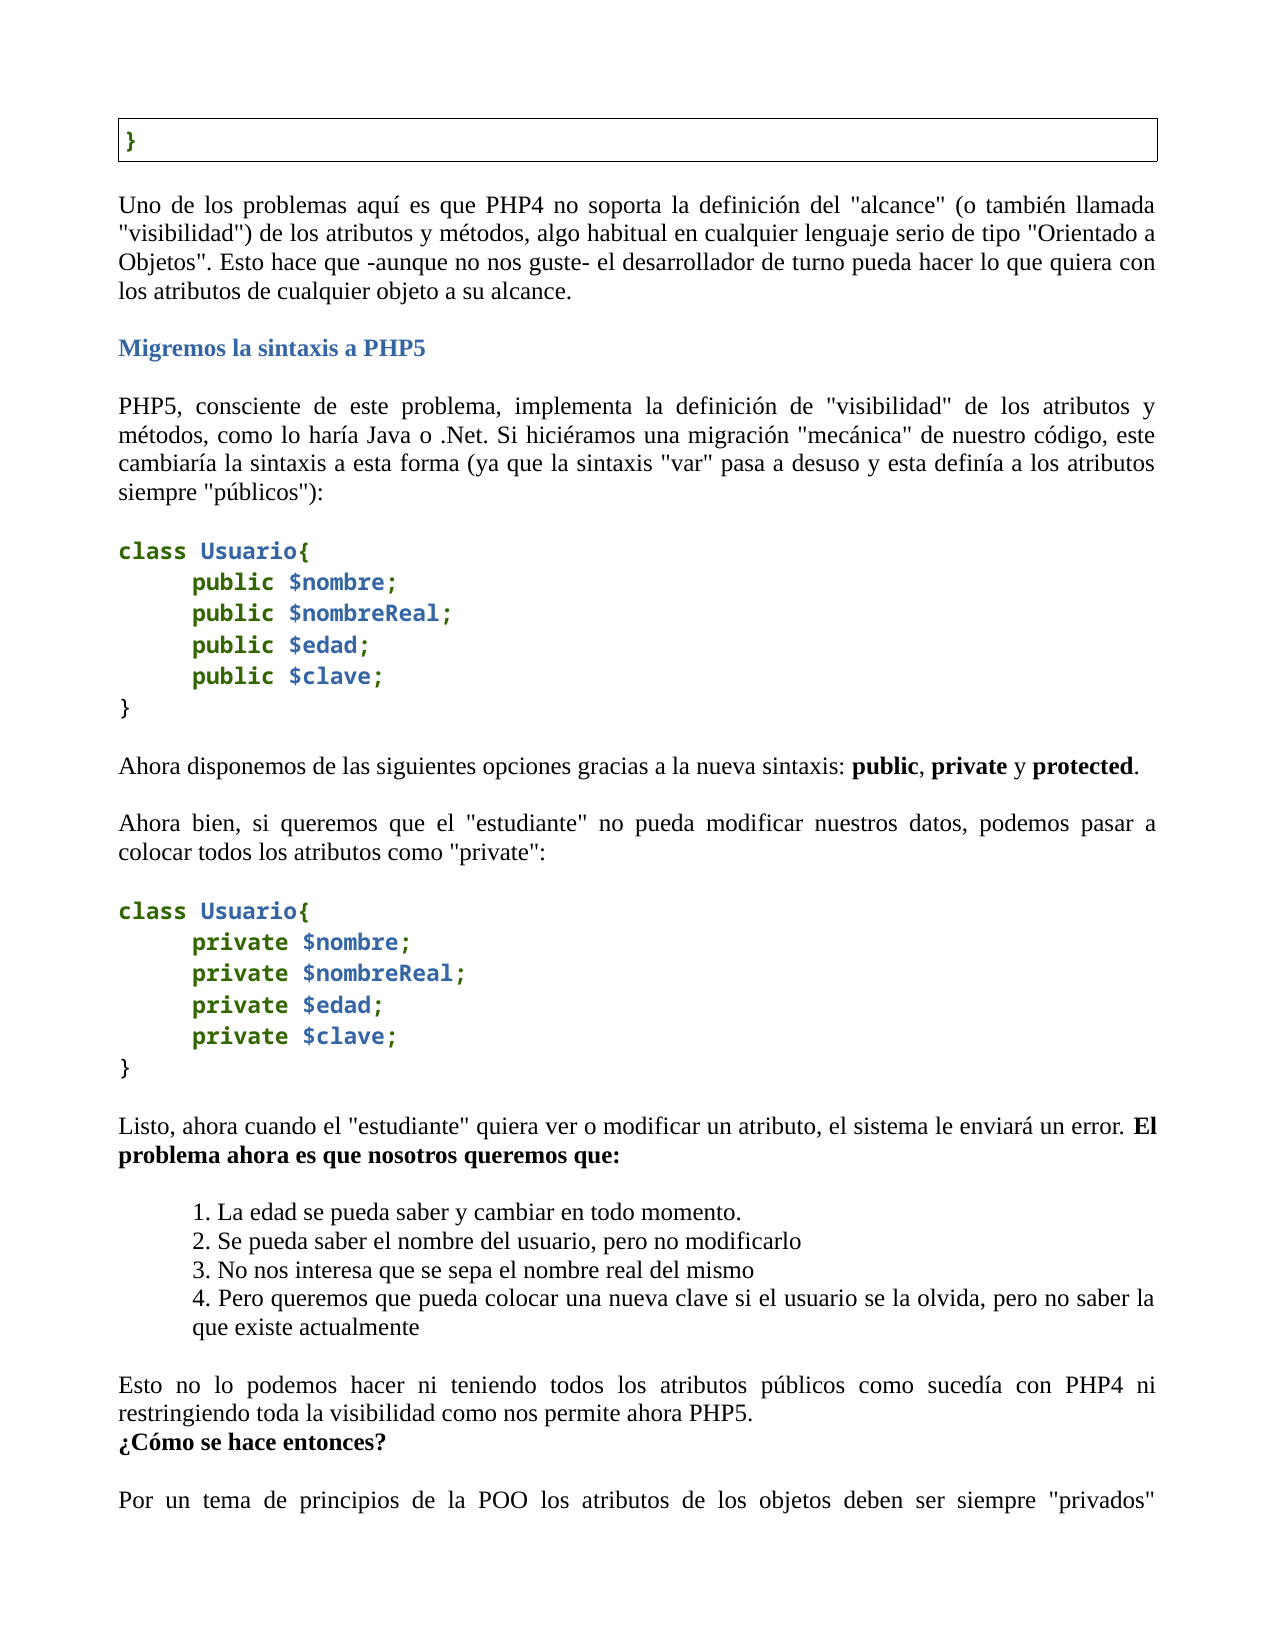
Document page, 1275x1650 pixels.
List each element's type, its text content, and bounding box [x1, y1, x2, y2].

text class Usuario{ [118, 895, 1157, 926]
text } [118, 1051, 1157, 1082]
text class Usuario{ [118, 535, 1157, 566]
text public $nombreReal; [118, 597, 1157, 628]
text private $nombre; [118, 926, 1157, 957]
text 3. No nos interesa que se sepa el nombre real del mismo [192, 1255, 1157, 1283]
text public $clave; [118, 660, 1157, 691]
text } [118, 691, 1157, 722]
text public $nombre; [118, 566, 1157, 597]
text Ahora bien, si queremos que el "estudiante" no pueda modificar nuestros datos, podemos pasar a colocar todos los atributos como "private": [118, 808, 1157, 866]
text 1. La edad se pueda saber y cambiar en todo momento. [192, 1197, 1157, 1226]
text ¿Cómo se hace entonces? [118, 1427, 1157, 1456]
table_header } [119, 119, 1157, 161]
text Ahora disponemos de las siguientes opciones gracias a la nueva sintaxis: public, private y protected. [118, 751, 1157, 780]
text public $edad; [118, 628, 1157, 660]
text PHP5, consciente de este problema, implementa la definición de "visibilidad" de los atributos y métodos, como lo haría Java o .Net. Si hiciéramos una migración "mecánica" de nuestro código, este cambiaría la sintaxis a esta forma (ya que la sintaxis "var" pasa a desuso y esta definía a los atributos siempre "públicos"): [118, 391, 1157, 506]
text Listo, ahora cuando el "estudiante" quiera ver o modificar un atributo, el sistema le enviará un error. El problema ahora es que nosotros queremos que: [118, 1111, 1157, 1168]
text private $clave; [118, 1020, 1157, 1051]
text Migremos la sintaxis a PHP5 [118, 333, 1157, 362]
text 2. Se pueda saber el nombre del usuario, pero no modificarlo [192, 1226, 1157, 1255]
text Uno de los problemas aquí es que PHP4 no soporta la definición del "alcance" (o también llamada "visibilidad") de los atributos y métodos, algo habitual en cualquier lenguaje serio de tipo "Orientado a Objetos". Esto hace que -aunque no nos guste- el desarrollador de turno pueda hacer lo que quiera con los atributos de cualquier objeto a su alcance. [118, 190, 1157, 305]
text private $edad; [118, 988, 1157, 1020]
text private $nombreReal; [118, 957, 1157, 988]
text 4. Pero queremos que pueda colocar una nueva clave si el usuario se la olvida, pero no saber la que existe actualmente [192, 1283, 1157, 1341]
text Esto no lo podemos hacer ni teniendo todos los atributos públicos como sucedía con PHP4 ni restringiendo toda la visibilidad como nos permite ahora PHP5. [118, 1370, 1157, 1427]
text Por un tema de principios de la POO los atributos de los objetos deben ser siempre "privados" [118, 1485, 1157, 1513]
